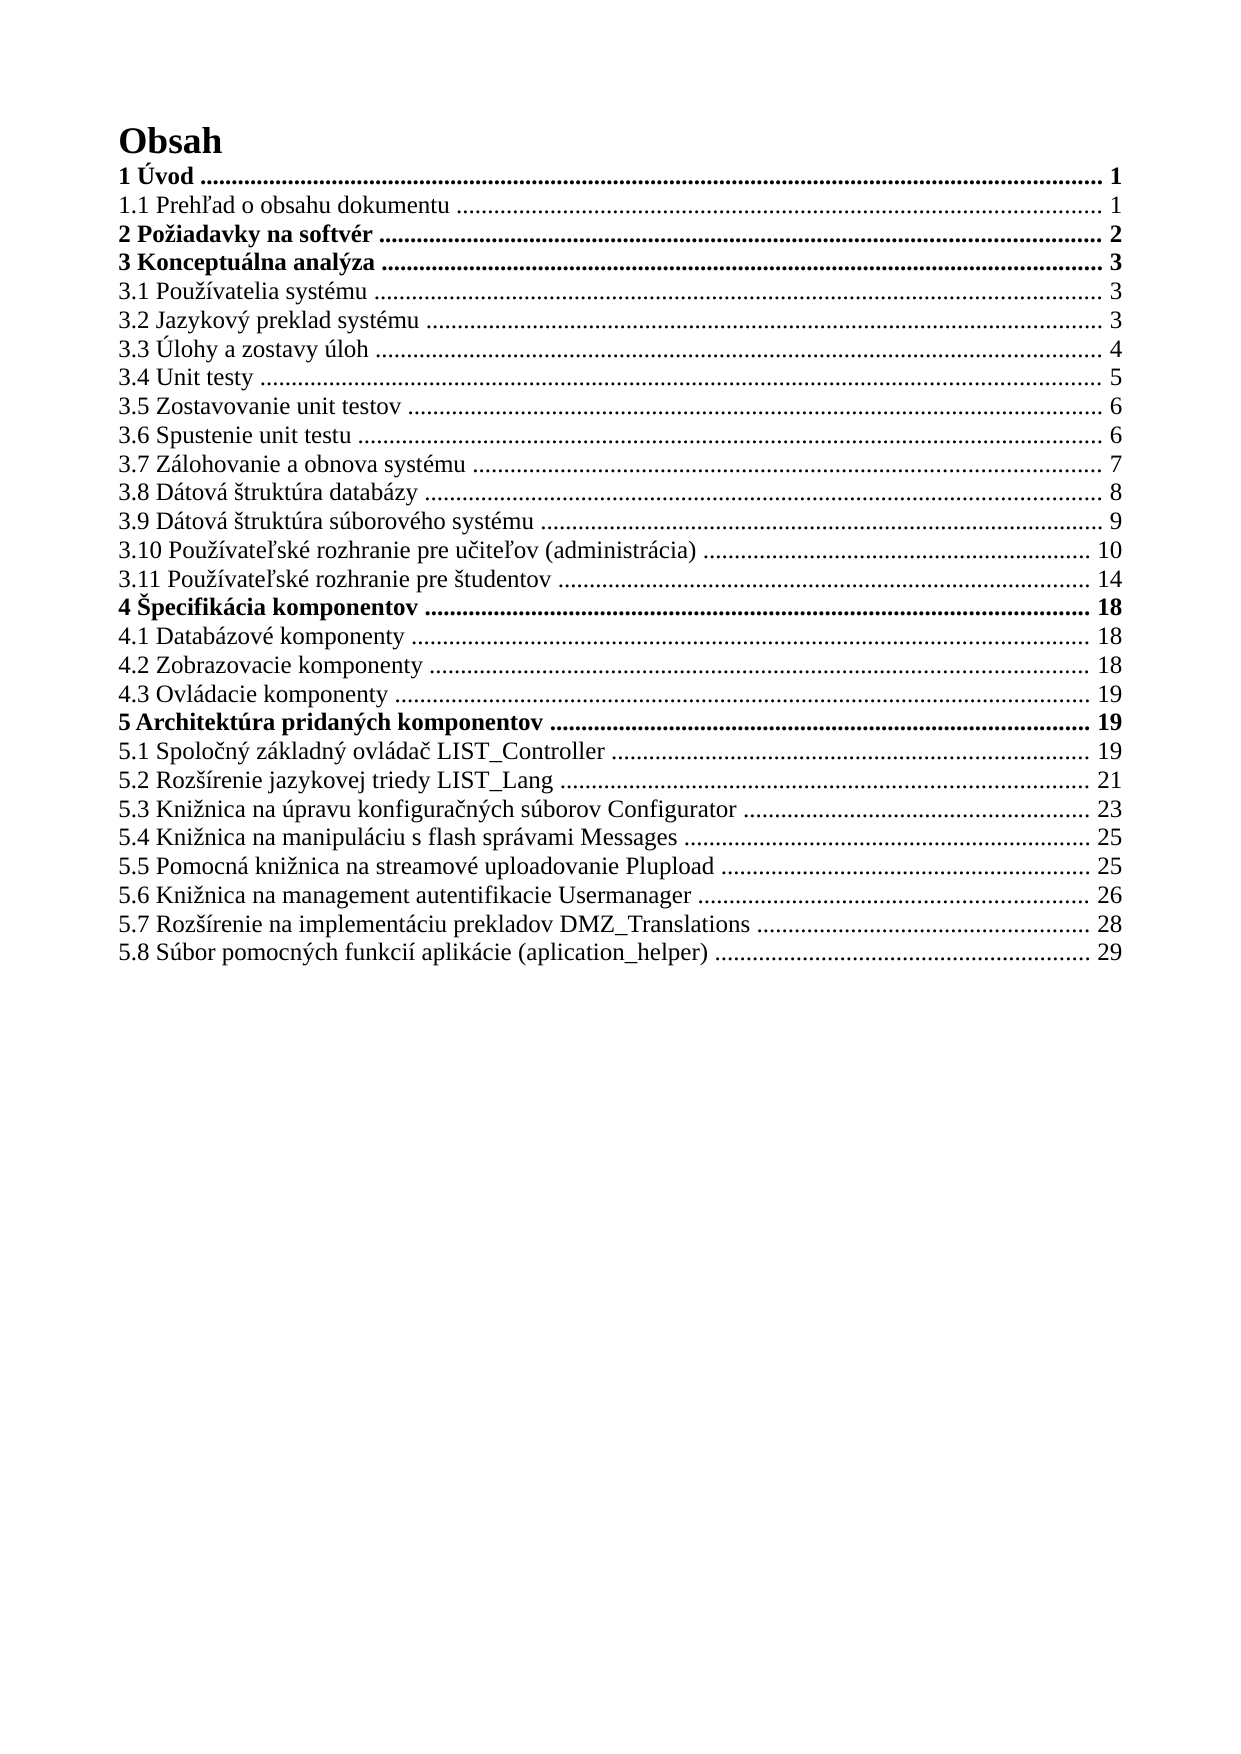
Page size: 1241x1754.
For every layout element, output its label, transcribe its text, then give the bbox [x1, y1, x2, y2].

text 5.2 Rozšírenie jazykovej triedy LIST_Lang 21 [118, 765, 1122, 794]
text 3.4 Unit testy 5 [118, 362, 1122, 391]
text 3.1 Používatelia systému 3 [118, 276, 1122, 305]
text 3.2 Jazykový preklad systému 3 [118, 305, 1122, 334]
text 2 Požiadavky na softvér 2 [118, 219, 1122, 247]
text 5.8 Súbor pomocných funkcií aplikácie (aplication_helper) 29 [118, 937, 1122, 966]
text 5.3 Knižnica na úpravu konfiguračných súborov Configurator 23 [118, 794, 1122, 822]
text 3.5 Zostavovanie unit testov 6 [118, 391, 1122, 420]
subtitle Obsah [118, 118, 1122, 161]
text 5.4 Knižnica na manipuláciu s flash správami Messages 25 [118, 822, 1122, 851]
text 5.1 Spoločný základný ovládač LIST_Controller 19 [118, 736, 1122, 765]
text 5.6 Knižnica na management autentifikacie Usermanager 26 [118, 880, 1122, 909]
text 4 Špecifikácia komponentov 18 [118, 592, 1122, 621]
text 1.1 Prehľad o obsahu dokumentu 1 [118, 190, 1122, 219]
text 3.9 Dátová štruktúra súborového systému 9 [118, 506, 1122, 535]
text 3.7 Zálohovanie a obnova systému 7 [118, 449, 1122, 477]
text 3.10 Používateľské rozhranie pre učiteľov (administrácia) 10 [118, 535, 1122, 564]
text 4.3 Ovládacie komponenty 19 [118, 679, 1122, 707]
text 5 Architektúra pridaných komponentov 19 [118, 707, 1122, 736]
text 1 Úvod 1 [118, 161, 1122, 190]
text 3.8 Dátová štruktúra databázy 8 [118, 477, 1122, 506]
text 5.7 Rozšírenie na implementáciu prekladov DMZ_Translations 28 [118, 909, 1122, 937]
text 3.6 Spustenie unit testu 6 [118, 420, 1122, 449]
text 4.2 Zobrazovacie komponenty 18 [118, 650, 1122, 679]
text 5.5 Pomocná knižnica na streamové uploadovanie Plupload 25 [118, 851, 1122, 880]
text 3.11 Používateľské rozhranie pre študentov 14 [118, 564, 1122, 592]
text 4.1 Databázové komponenty 18 [118, 621, 1122, 650]
text 3.3 Úlohy a zostavy úloh 4 [118, 334, 1122, 362]
text 3 Konceptuálna analýza 3 [118, 247, 1122, 276]
